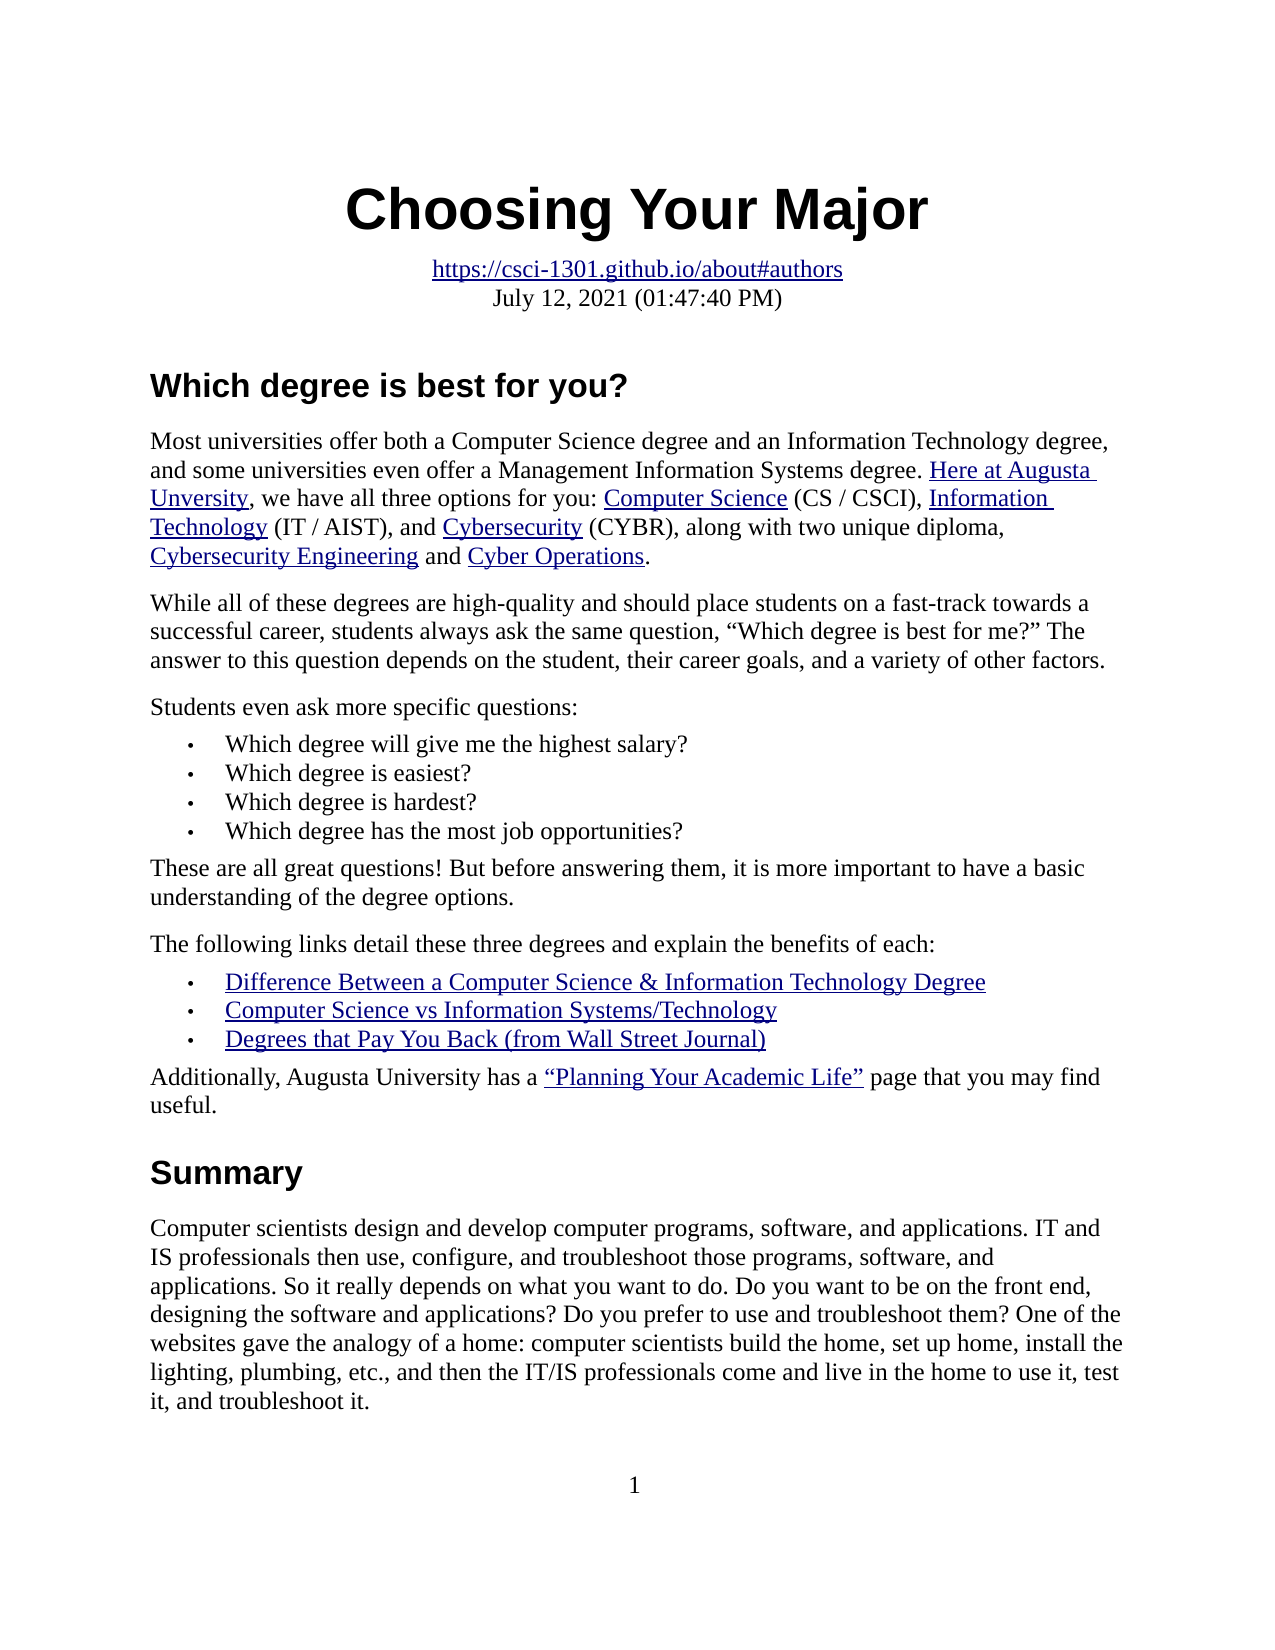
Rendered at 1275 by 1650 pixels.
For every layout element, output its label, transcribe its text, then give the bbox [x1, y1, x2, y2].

text Additionally, Augusta University has a “Planning Your Academic Life” page that you may find useful. [150, 1062, 1125, 1119]
text https://csci-1301.github.io/about#authors [150, 254, 1125, 283]
subtitle Which degree is best for you? [150, 366, 1125, 404]
list Which degree has the most job opportunities? [187, 816, 1125, 844]
text July 12, 2021 (01:47:40 PM) [150, 283, 1125, 312]
list Which degree is easiest? [187, 758, 1125, 787]
text Most universities offer both a Computer Science degree and an Information Technology degree, and some universities even offer a Management Information Systems degree. Here at Augusta Unversity, we have all three options for you: Computer Science (CS / CSCI), Information Technology (IT / AIST), and Cybersecurity (CYBR), along with two unique diploma, Cybersecurity Engineering and Cyber Operations. [150, 426, 1125, 570]
subtitle Summary [150, 1153, 1125, 1192]
list Which degree will give me the highest salary? [187, 729, 1125, 758]
text These are all great questions! But before answering them, it is more important to have a basic understanding of the degree options. [150, 853, 1125, 911]
text Computer scientists design and develop computer programs, software, and applications. IT and IS professionals then use, configure, and troubleshoot those programs, software, and applications. So it really depends on what you want to do. Do you want to be on the front end, designing the software and applications? Do you prefer to use and troubleshoot them? One of the websites gave the analogy of a home: computer scientists build the home, set up home, install the lighting, plumbing, etc., and then the IT/IS professionals come and live in the home to use it, test it, and troubleshoot it. [150, 1213, 1125, 1414]
text The following links detail these three degrees and explain the benefits of each: [150, 929, 1125, 958]
list Difference Between a Computer Science & Information Technology Degree [187, 967, 1125, 995]
title Choosing Your Major [150, 175, 1125, 242]
list Which degree is hardest? [187, 787, 1125, 816]
list Computer Science vs Information Systems/Technology [187, 995, 1125, 1024]
list Degrees that Pay You Back (from Wall Street Journal) [187, 1024, 1125, 1053]
text While all of these degrees are high-quality and should place students on a fast-track towards a successful career, students always ask the same question, “Which degree is best for me?” The answer to this question depends on the student, their career goals, and a variety of other factors. [150, 588, 1125, 674]
text Students even ask more specific questions: [150, 692, 1125, 721]
